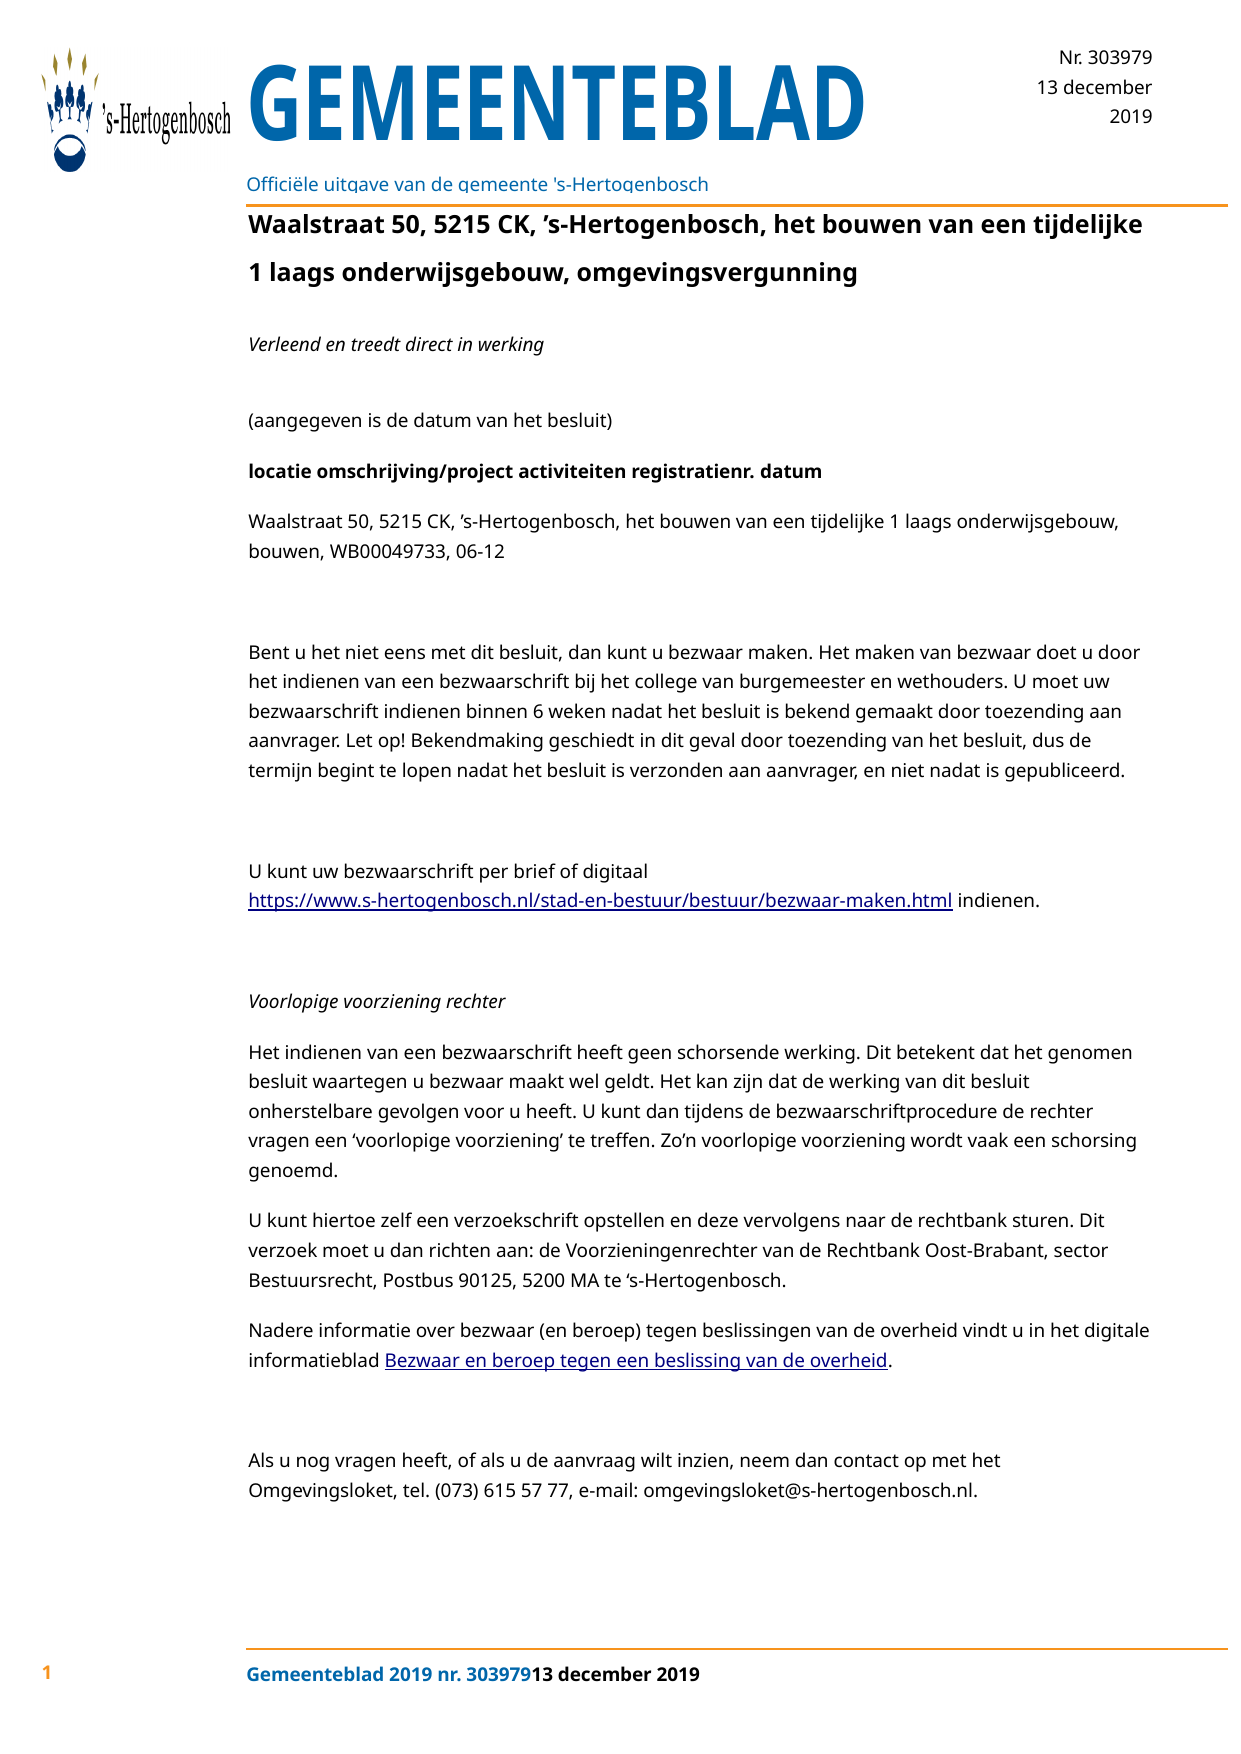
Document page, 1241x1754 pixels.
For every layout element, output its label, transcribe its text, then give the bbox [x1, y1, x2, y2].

text locatie omschrijving/project activiteiten registratienr. datum [248, 458, 1152, 484]
text U kunt uw bezwaarschrift per brief of digitaal https://www.s-hertogenbosch.nl/stad-en-bestuur/bestuur/bezwaar-maken.html indienen. [248, 858, 1152, 913]
text Voorlopige voorziening rechter [248, 988, 1152, 1014]
text Het indienen van een bezwaarschrift heeft geen schorsende werking. Dit betekent dat het genomen besluit waartegen u bezwaar maakt wel geldt. Het kan zijn dat de werking van dit besluit onherstelbare gevolgen voor u heeft. U kunt dan tijdens de bezwaarschriftprocedure de rechter vragen een ‘voorlopige voorziening’ te treffen. Zo’n voorlopige voorziening wordt vaak een schorsing genoemd. [248, 1039, 1152, 1183]
picture [41, 47, 231, 172]
text Waalstraat 50, 5215 CK, ’s-Hertogenbosch, het bouwen van een tijdelijke 1 laags onderwijsgebouw, bouwen, WB00049733, 06-12 [248, 508, 1152, 564]
text Als u nog vragen heeft, of als u de aanvraag wilt inzien, neem dan contact op met het Omgevingsloket, tel. (073) 615 57 77, e-mail: omgevingsloket@s-hertogenbosch.nl. [248, 1448, 1152, 1503]
text Waalstraat 50, 5215 CK, ’s-Hertogenbosch, het bouwen van een tijdelijke 1 laags onderwijsgebouw, omgevingsvergunning [248, 207, 1152, 288]
text (aangegeven is de datum van het besluit) [248, 408, 1152, 433]
text Verleend en treedt direct in werking [248, 331, 1152, 357]
text U kunt hiertoe zelf een verzoekschrift opstellen en deze vervolgens naar de rechtbank sturen. Dit verzoek moet u dan richten aan: de Voorzieningenrechter van de Rechtbank Oost-Brabant, sector Bestuursrecht, Postbus 90125, 5200 MA te ‘s-Hertogenbosch. [248, 1208, 1152, 1292]
text Nadere informatie over bezwaar (en beroep) tegen beslissingen van de overheid vindt u in het digitale informatieblad Bezwaar en beroep tegen een beslissing van de overheid. [248, 1317, 1152, 1372]
text Bent u het niet eens met dit besluit, dan kunt u bezwaar maken. Het maken van bezwaar doet u door het indienen van een bezwaarschrift bij het college van burgemeester en wethouders. U moet uw bezwaarschrift indienen binnen 6 weken nadat het besluit is bekend gemaakt door toezending aan aanvrager. Let op! Bekendmaking geschiedt in dit geval door toezending van het besluit, dus de termijn begint te lopen nadat het besluit is verzonden aan aanvrager, en niet nadat is gepubliceerd. [248, 639, 1152, 783]
